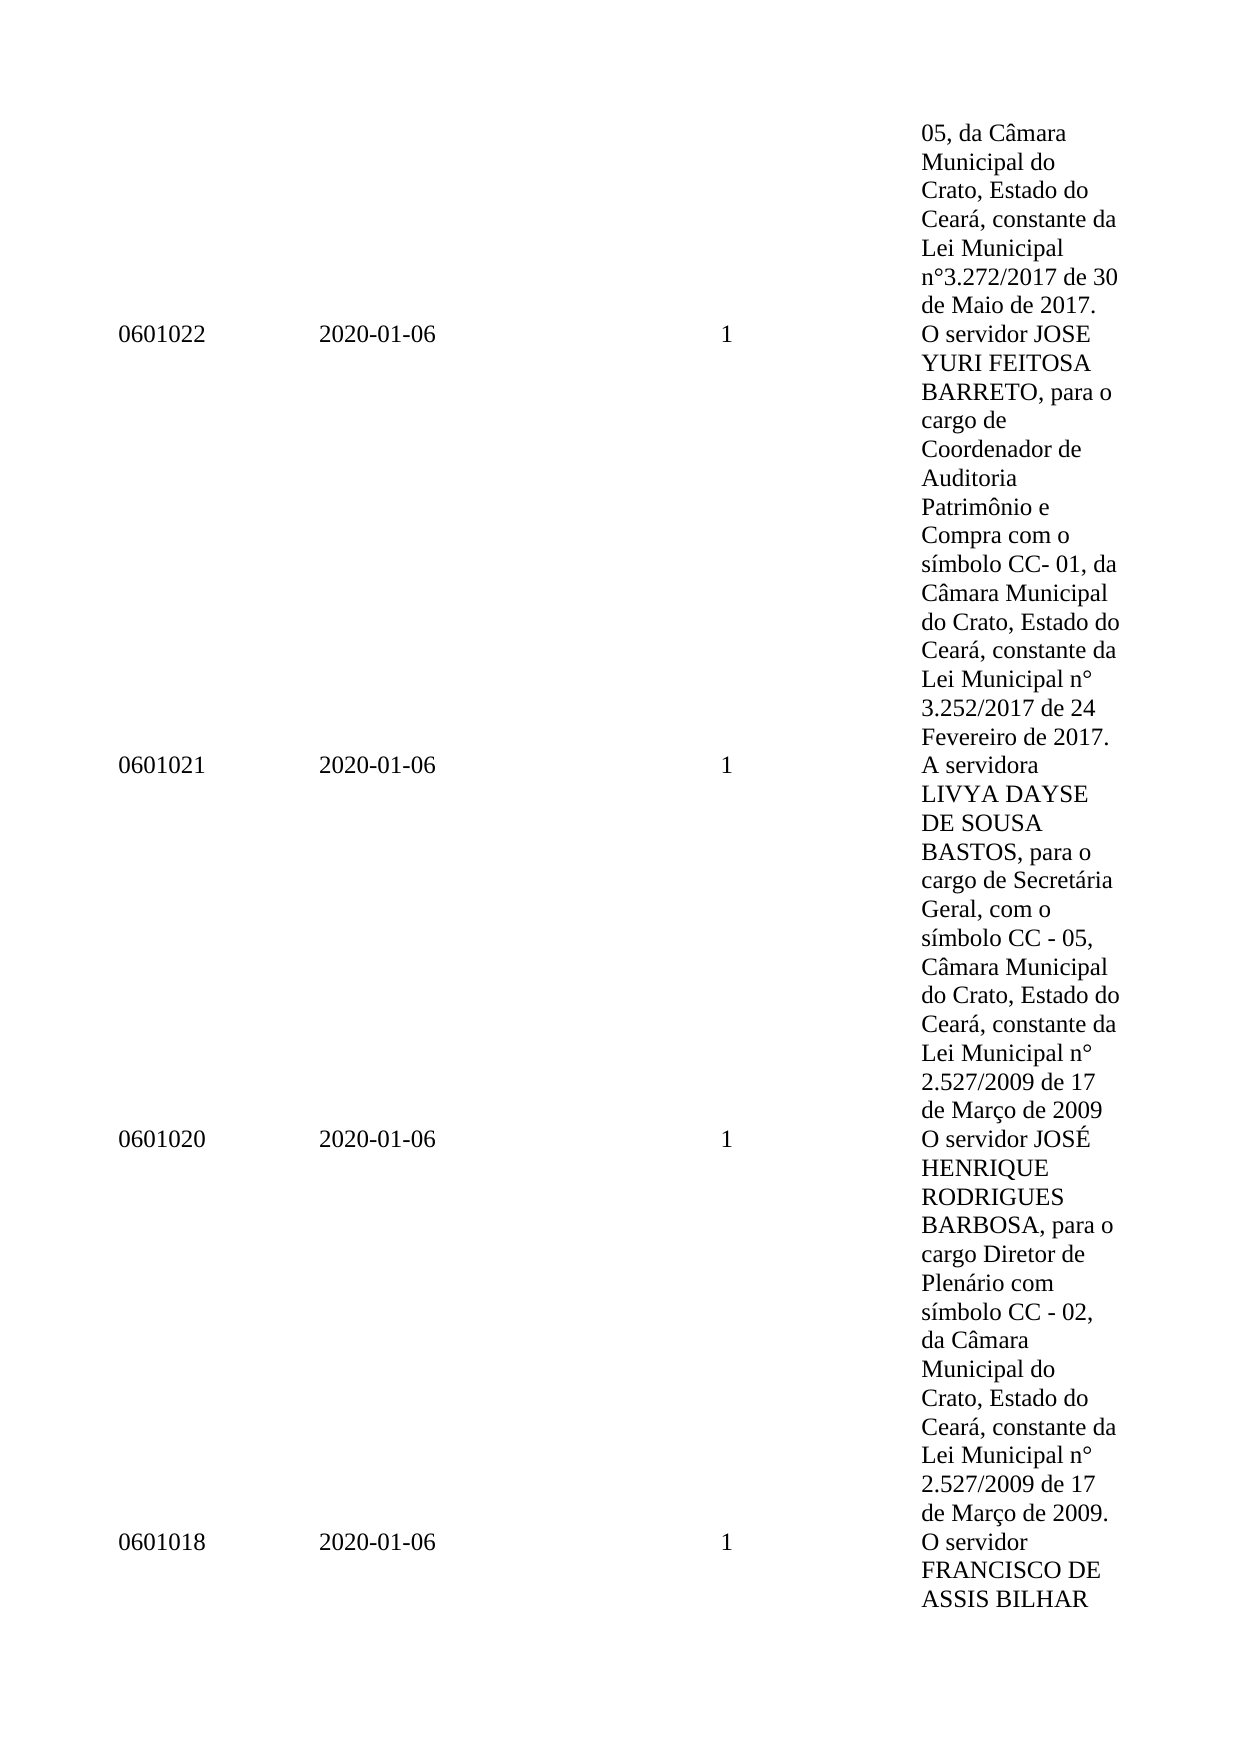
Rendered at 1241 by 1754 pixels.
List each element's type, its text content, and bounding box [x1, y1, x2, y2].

table_cell O servidor FRANCISCO DE ASSIS BILHAR [921, 1527, 1122, 1613]
table_cell [520, 751, 720, 1124]
table_cell [319, 118, 519, 319]
table_cell [520, 1124, 720, 1527]
table_cell [520, 118, 720, 319]
table_cell O servidor JOSE YURI FEITOSA BARRETO, para o cargo de Coordenador de Auditoria Patrimônio e Compra com o símbolo CC- 01, da Câmara Municipal do Crato, Estado do Ceará, constante da Lei Municipal n° 3.252/2017 de 24 Fevereiro de 2017. [921, 319, 1122, 751]
table_cell [720, 118, 921, 319]
table_cell 1 [720, 751, 921, 1124]
table_cell [520, 319, 720, 751]
table_cell 0601018 [118, 1527, 319, 1613]
table_cell O servidor JOSÉ HENRIQUE RODRIGUES BARBOSA, para o cargo Diretor de Plenário com símbolo CC - 02, da Câmara Municipal do Crato, Estado do Ceará, constante da Lei Municipal n° 2.527/2009 de 17 de Março de 2009. [921, 1124, 1122, 1527]
table_cell - 05, da Câmara Municipal do Crato, Estado do Ceará, constante da Lei Municipal n°3.272/2017 de 30 de Maio de 2017. [921, 118, 1122, 319]
table_cell 0601020 [118, 1124, 319, 1527]
table_cell 2020-01-06 [319, 751, 519, 1124]
table_cell A servidora LIVYA DAYSE DE SOUSA BASTOS, para o cargo de Secretária Geral, com o símbolo CC - 05, Câmara Municipal do Crato, Estado do Ceará, constante da Lei Municipal n° 2.527/2009 de 17 de Março de 2009 [921, 751, 1122, 1124]
table_cell 1 [720, 319, 921, 751]
table_cell 0601022 [118, 319, 319, 751]
table_cell 2020-01-06 [319, 1527, 519, 1613]
table_cell [520, 1527, 720, 1613]
table_cell 1 [720, 1527, 921, 1613]
table_cell 2020-01-06 [319, 319, 519, 751]
table_cell 1 [720, 1124, 921, 1527]
table_cell 0601021 [118, 751, 319, 1124]
table_cell [118, 118, 319, 319]
table_cell 2020-01-06 [319, 1124, 519, 1527]
